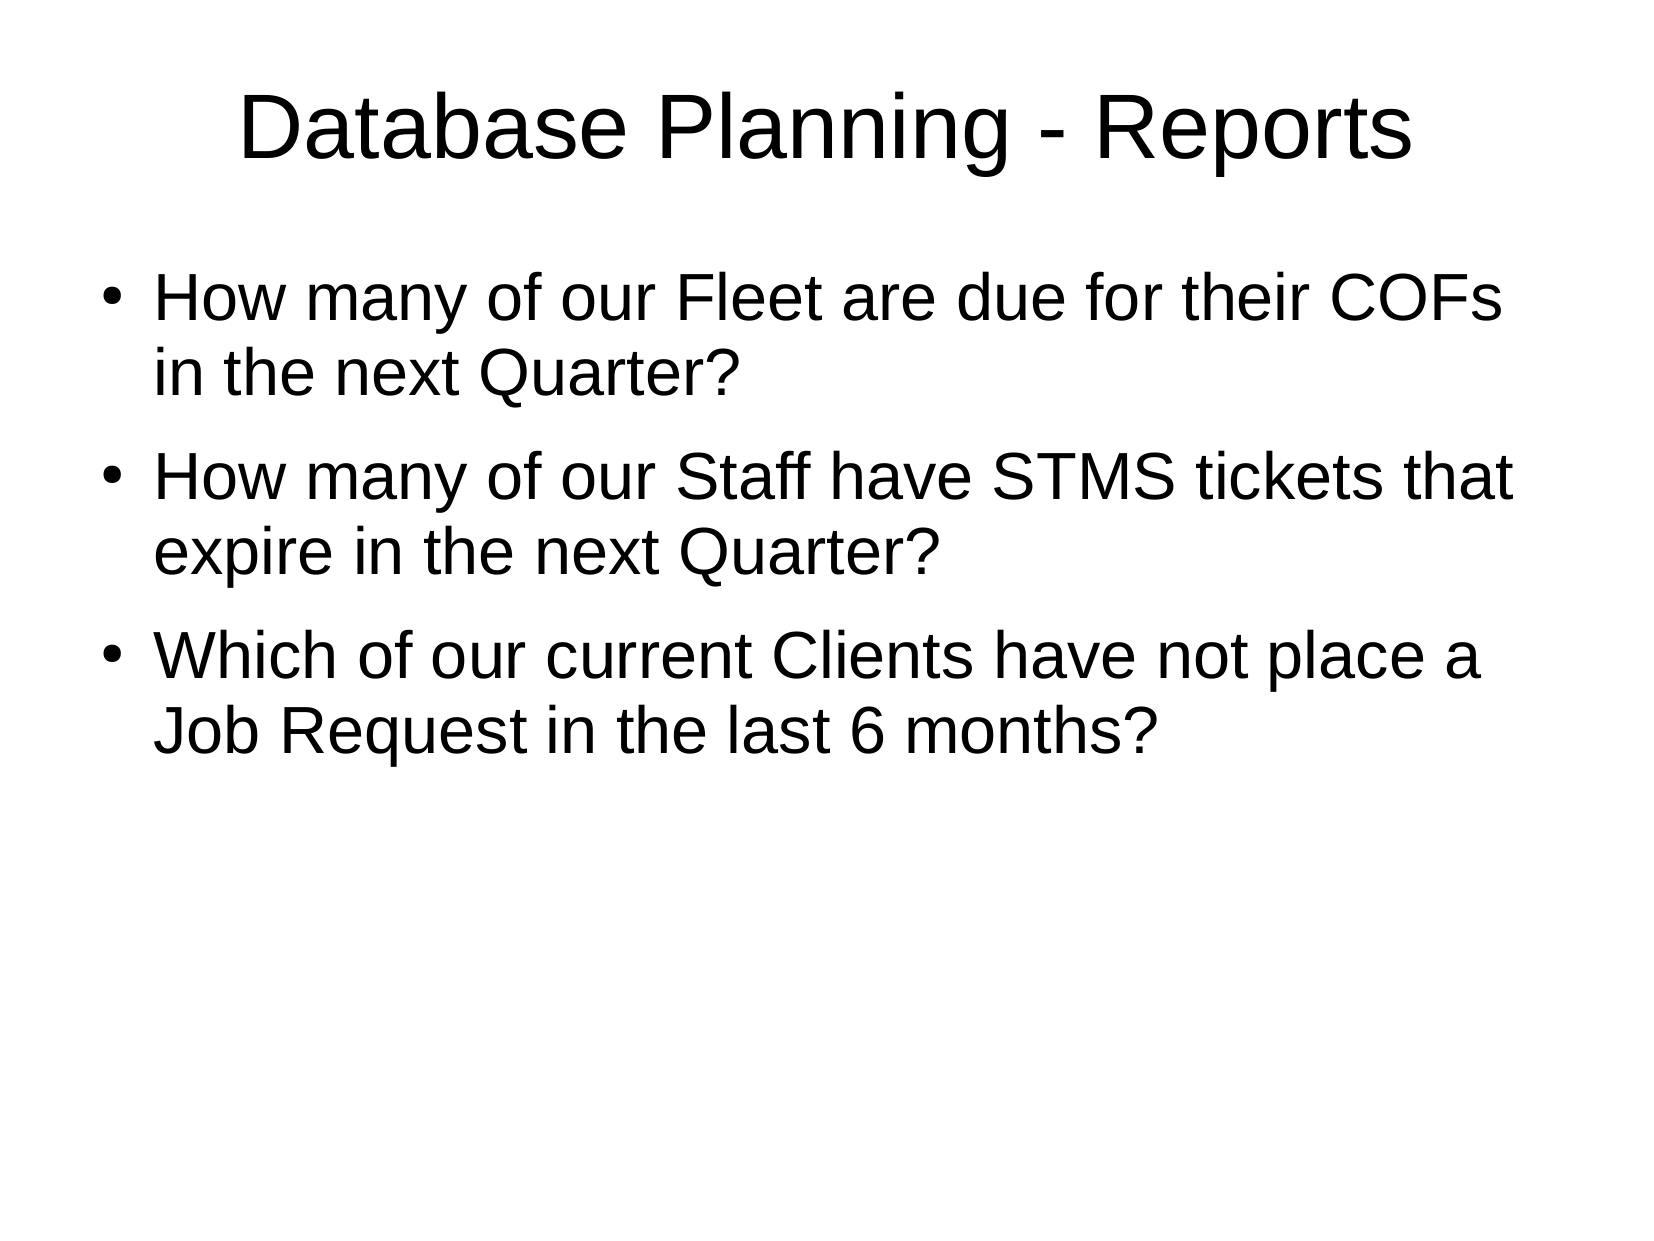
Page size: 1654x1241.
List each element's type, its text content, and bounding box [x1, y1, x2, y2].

title Database Planning - Reports [82, 23, 1571, 231]
list How many of our Fleet are due for their COFs in the next Quarter? How many of our Staff have STMS tickets that expire in the next Quarter? Which of our current Clients have not place a Job Request in the last 6 months? [82, 259, 1571, 1075]
